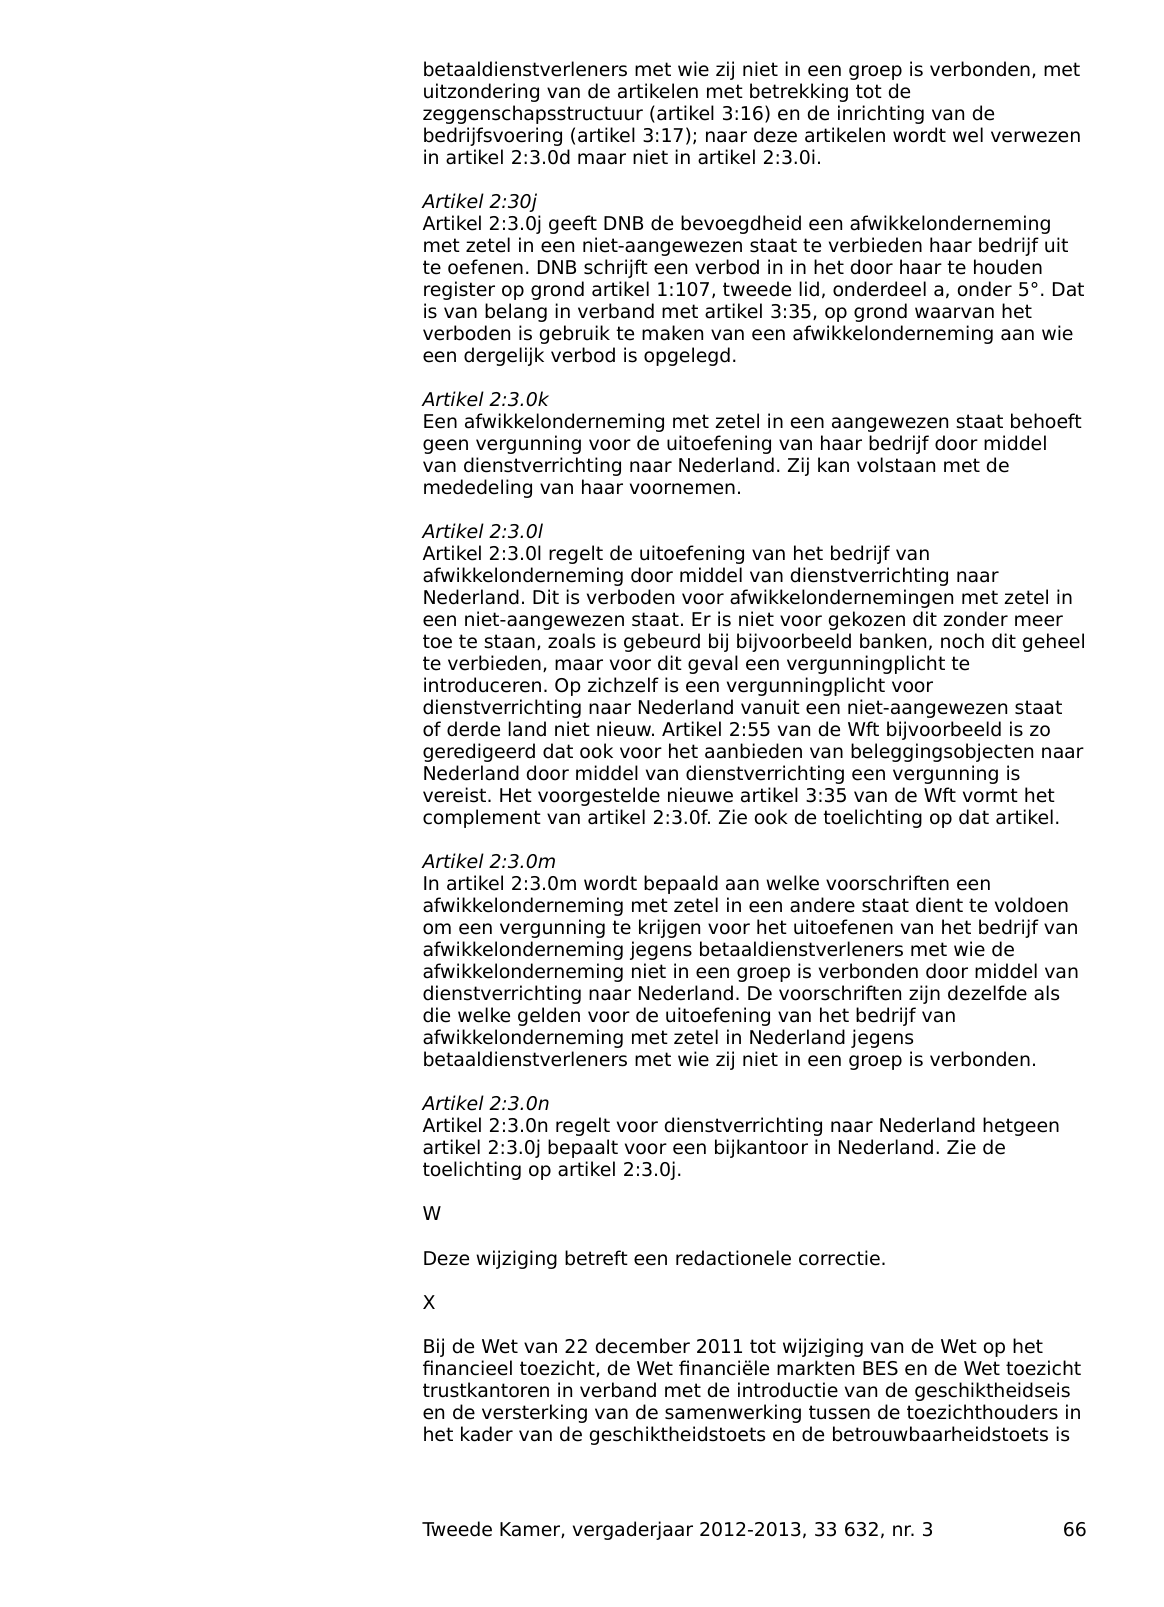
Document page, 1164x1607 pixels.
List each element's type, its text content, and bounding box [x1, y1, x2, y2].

subtitle Artikel 2:3.0k [422, 389, 1087, 411]
subtitle W [422, 1203, 1087, 1225]
text Een afwikkelonderneming met zetel in een aangewezen staat behoeft geen vergunning voor de uitoefening van haar bedrijf door middel van dienstverrichting naar Nederland. Zij kan volstaan met de mededeling van haar voornemen. [422, 411, 1087, 499]
text betaaldienstverleners met wie zij niet in een groep is verbonden, met uitzondering van de artikelen met betrekking tot de zeggenschapsstructuur (artikel 3:16) en de inrichting van de bedrijfsvoering (artikel 3:17); naar deze artikelen wordt wel verwezen in artikel 2:3.0d maar niet in artikel 2:3.0i. [422, 59, 1087, 169]
text Deze wijziging betreft een redactionele correctie. [422, 1247, 1087, 1269]
text Artikel 2:3.0l regelt de uitoefening van het bedrijf van afwikkelonderneming door middel van dienstverrichting naar Nederland. Dit is verboden voor afwikkelondernemingen met zetel in een niet-aangewezen staat. Er is niet voor gekozen dit zonder meer toe te staan, zoals is gebeurd bij bijvoorbeeld banken, noch dit geheel te verbieden, maar voor dit geval een vergunningplicht te introduceren. Op zichzelf is een vergunningplicht voor dienstverrichting naar Nederland vanuit een niet-aangewezen staat of derde land niet nieuw. Artikel 2:55 van de Wft bijvoorbeeld is zo geredigeerd dat ook voor het aanbieden van beleggingsobjecten naar Nederland door middel van dienstverrichting een vergunning is vereist. Het voorgestelde nieuwe artikel 3:35 van de Wft vormt het complement van artikel 2:3.0f. Zie ook de toelichting op dat artikel. [422, 543, 1087, 829]
text In artikel 2:3.0m wordt bepaald aan welke voorschriften een afwikkelonderneming met zetel in een andere staat dient te voldoen om een vergunning te krijgen voor het uitoefenen van het bedrijf van afwikkelonderneming jegens betaaldienstverleners met wie de afwikkelonderneming niet in een groep is verbonden door middel van dienstverrichting naar Nederland. De voorschriften zijn dezelfde als die welke gelden voor de uitoefening van het bedrijf van afwikkelonderneming met zetel in Nederland jegens betaaldienstverleners met wie zij niet in een groep is verbonden. [422, 873, 1087, 1071]
subtitle Artikel 2:30j [422, 191, 1087, 213]
subtitle Artikel 2:3.0l [422, 521, 1087, 543]
subtitle X [422, 1292, 1087, 1313]
subtitle Artikel 2:3.0m [422, 851, 1087, 873]
text Bij de Wet van 22 december 2011 tot wijziging van de Wet op het financieel toezicht, de Wet financiële markten BES en de Wet toezicht trustkantoren in verband met de introductie van de geschiktheidseis en de versterking van de samenwerking tussen de toezichthouders in het kader van de geschiktheidstoets en de betrouwbaarheidstoets is [422, 1336, 1087, 1446]
subtitle Artikel 2:3.0n [422, 1093, 1087, 1115]
text Artikel 2:3.0n regelt voor dienstverrichting naar Nederland hetgeen artikel 2:3.0j bepaalt voor een bijkantoor in Nederland. Zie de toelichting op artikel 2:3.0j. [422, 1115, 1087, 1181]
text Artikel 2:3.0j geeft DNB de bevoegdheid een afwikkelonderneming met zetel in een niet-aangewezen staat te verbieden haar bedrijf uit te oefenen. DNB schrijft een verbod in in het door haar te houden register op grond artikel 1:107, tweede lid, onderdeel a, onder 5°. Dat is van belang in verband met artikel 3:35, op grond waarvan het verboden is gebruik te maken van een afwikkelonderneming aan wie een dergelijk verbod is opgelegd. [422, 213, 1087, 367]
